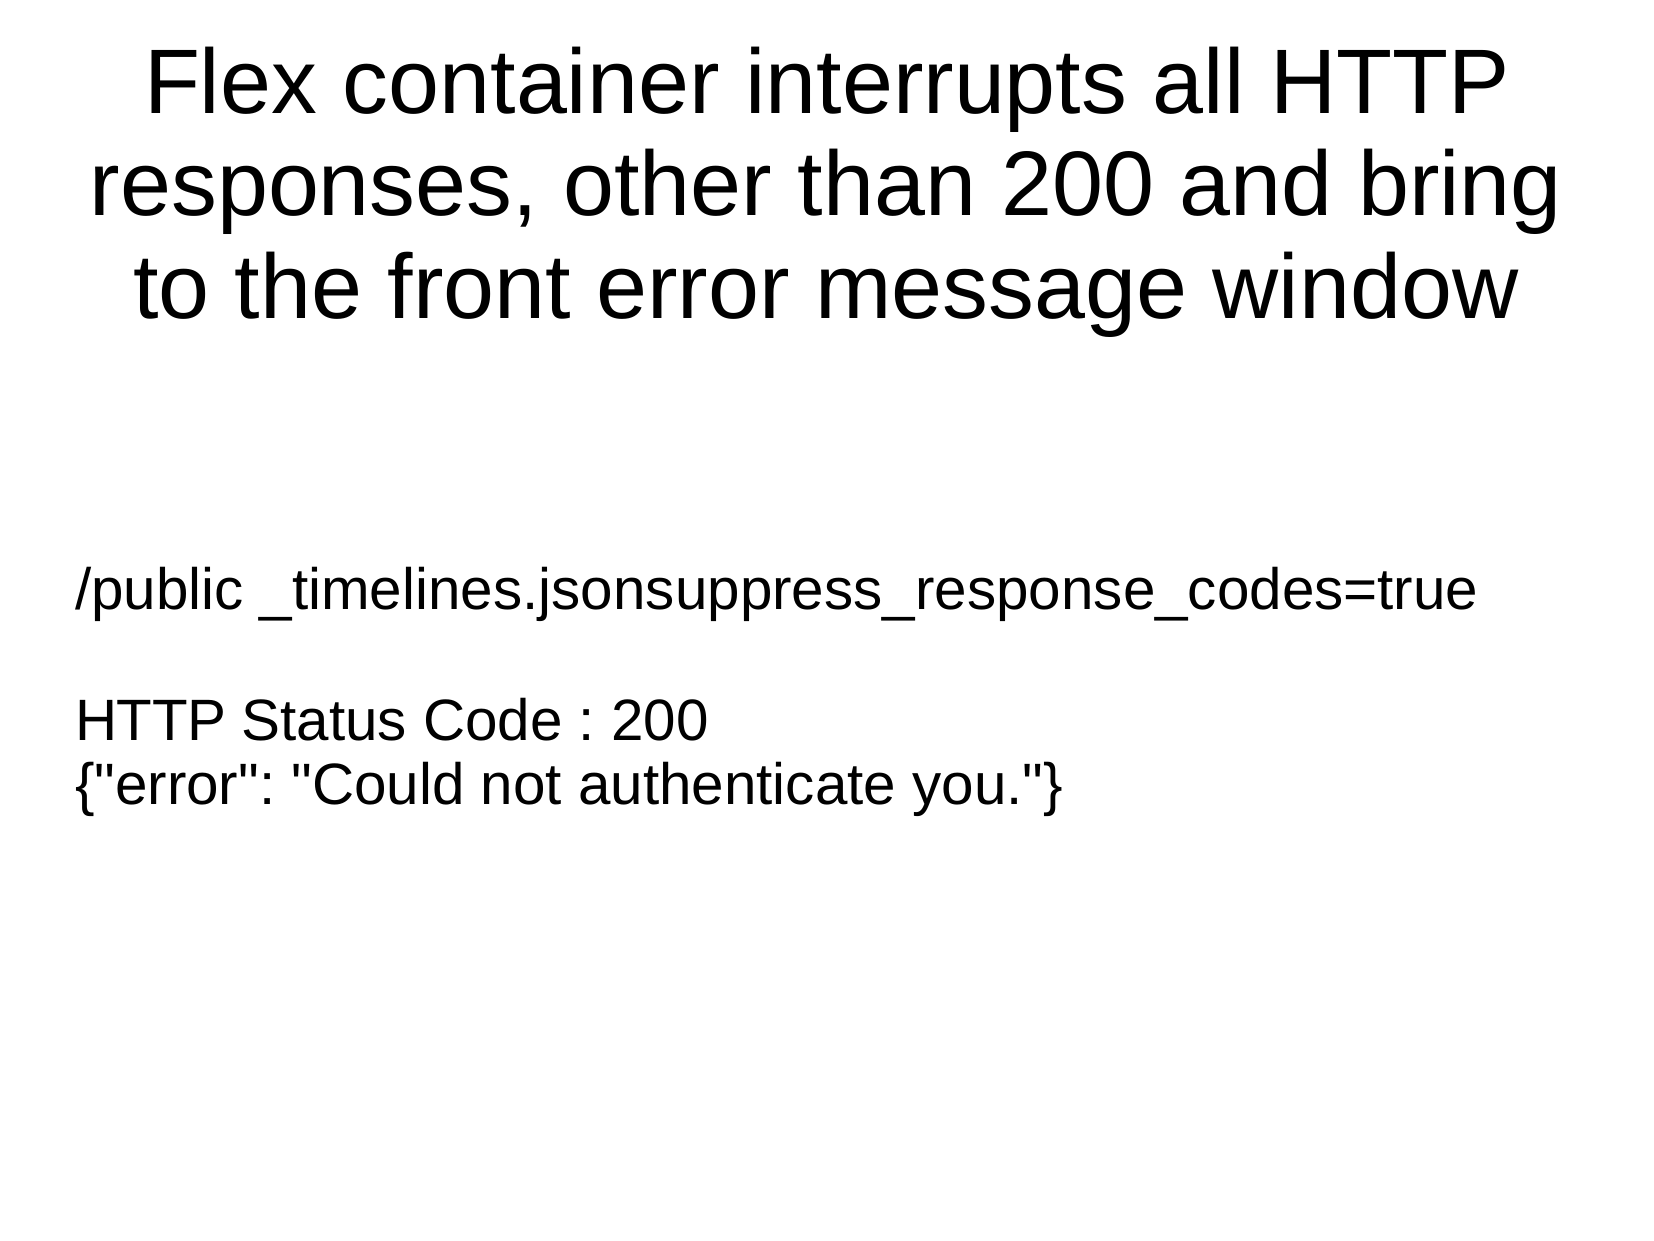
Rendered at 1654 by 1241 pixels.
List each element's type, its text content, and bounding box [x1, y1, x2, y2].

subtitle /public _timelines.jsonsuppress_response_codes=true HTTP Status Code : 200 {"error": "Could not authenticate you."} [75, 360, 1564, 1080]
title Flex container interrupts all HTTP responses, other than 200 and bring to the front error message window [82, 30, 1571, 338]
